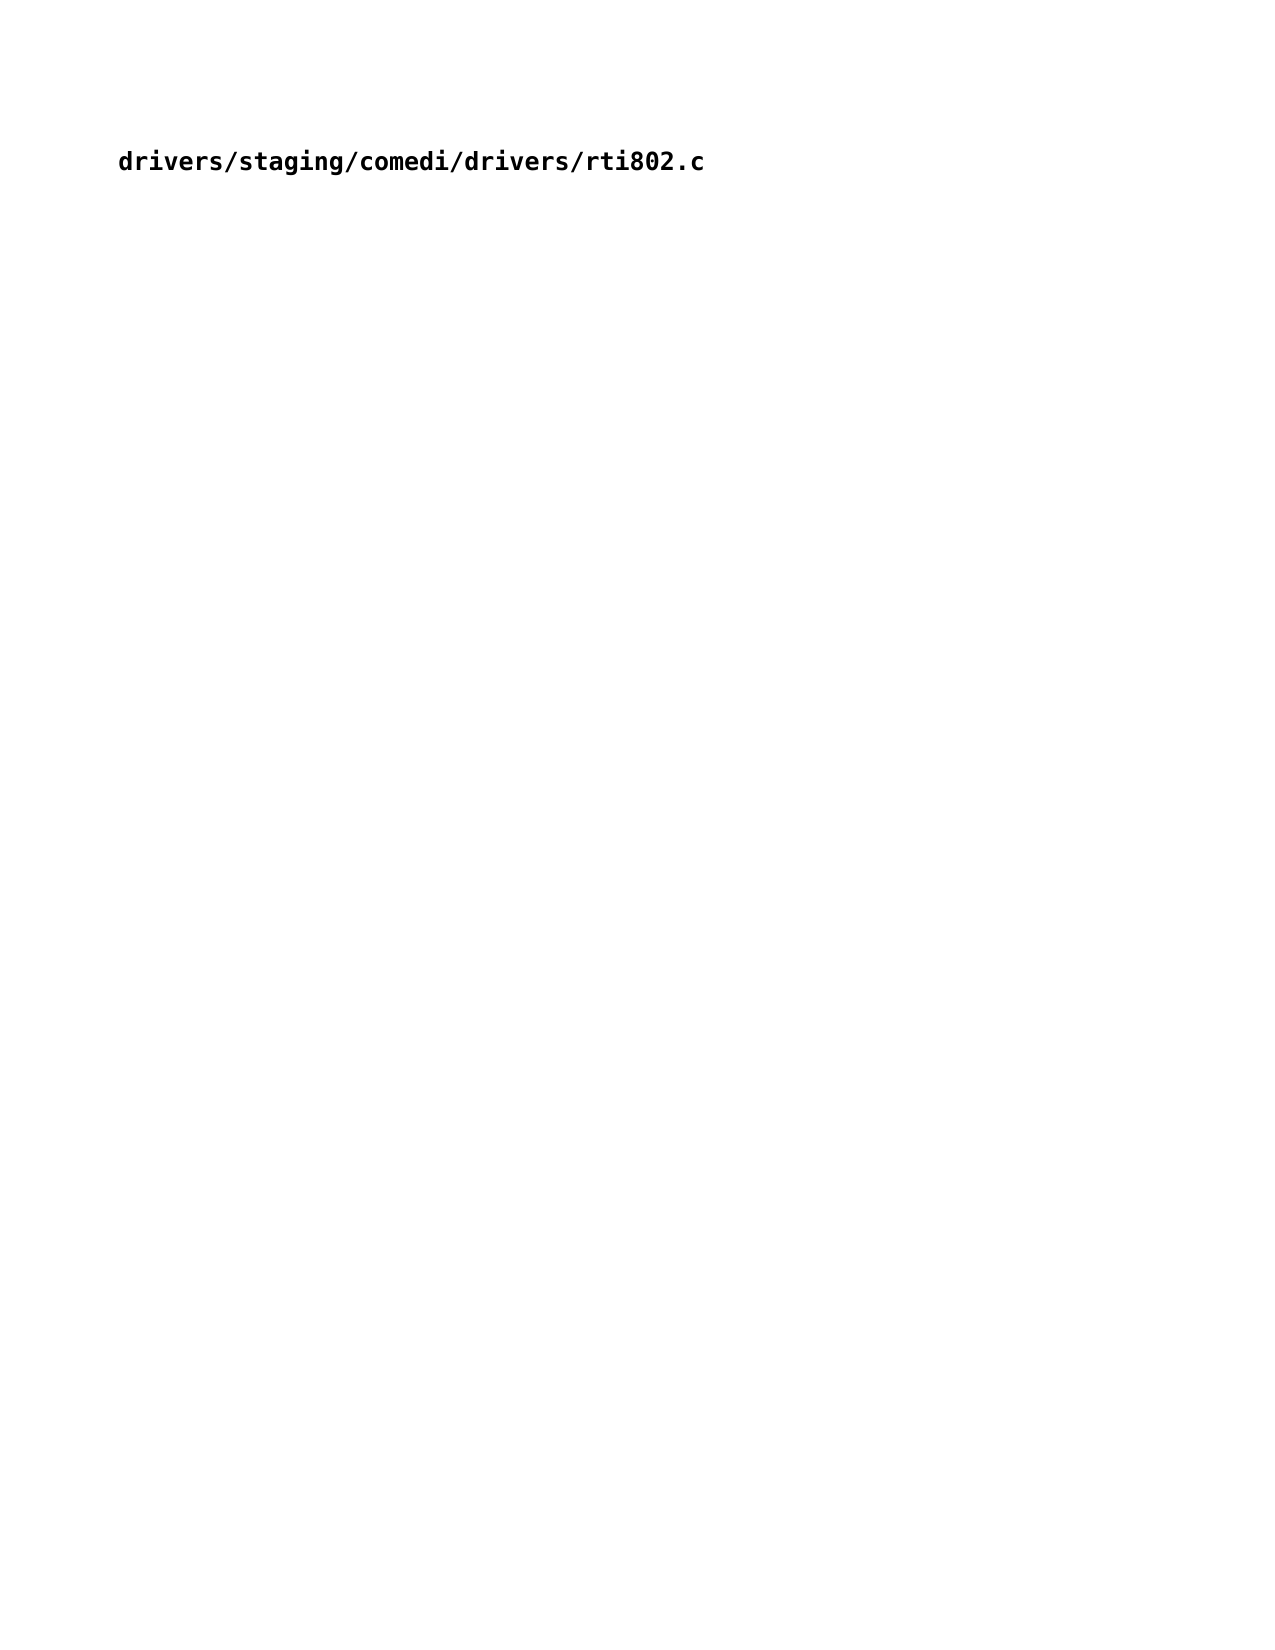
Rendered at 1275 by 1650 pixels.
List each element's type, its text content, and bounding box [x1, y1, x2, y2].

text drivers/staging/comedi/drivers/rti802.c [118, 147, 1157, 176]
